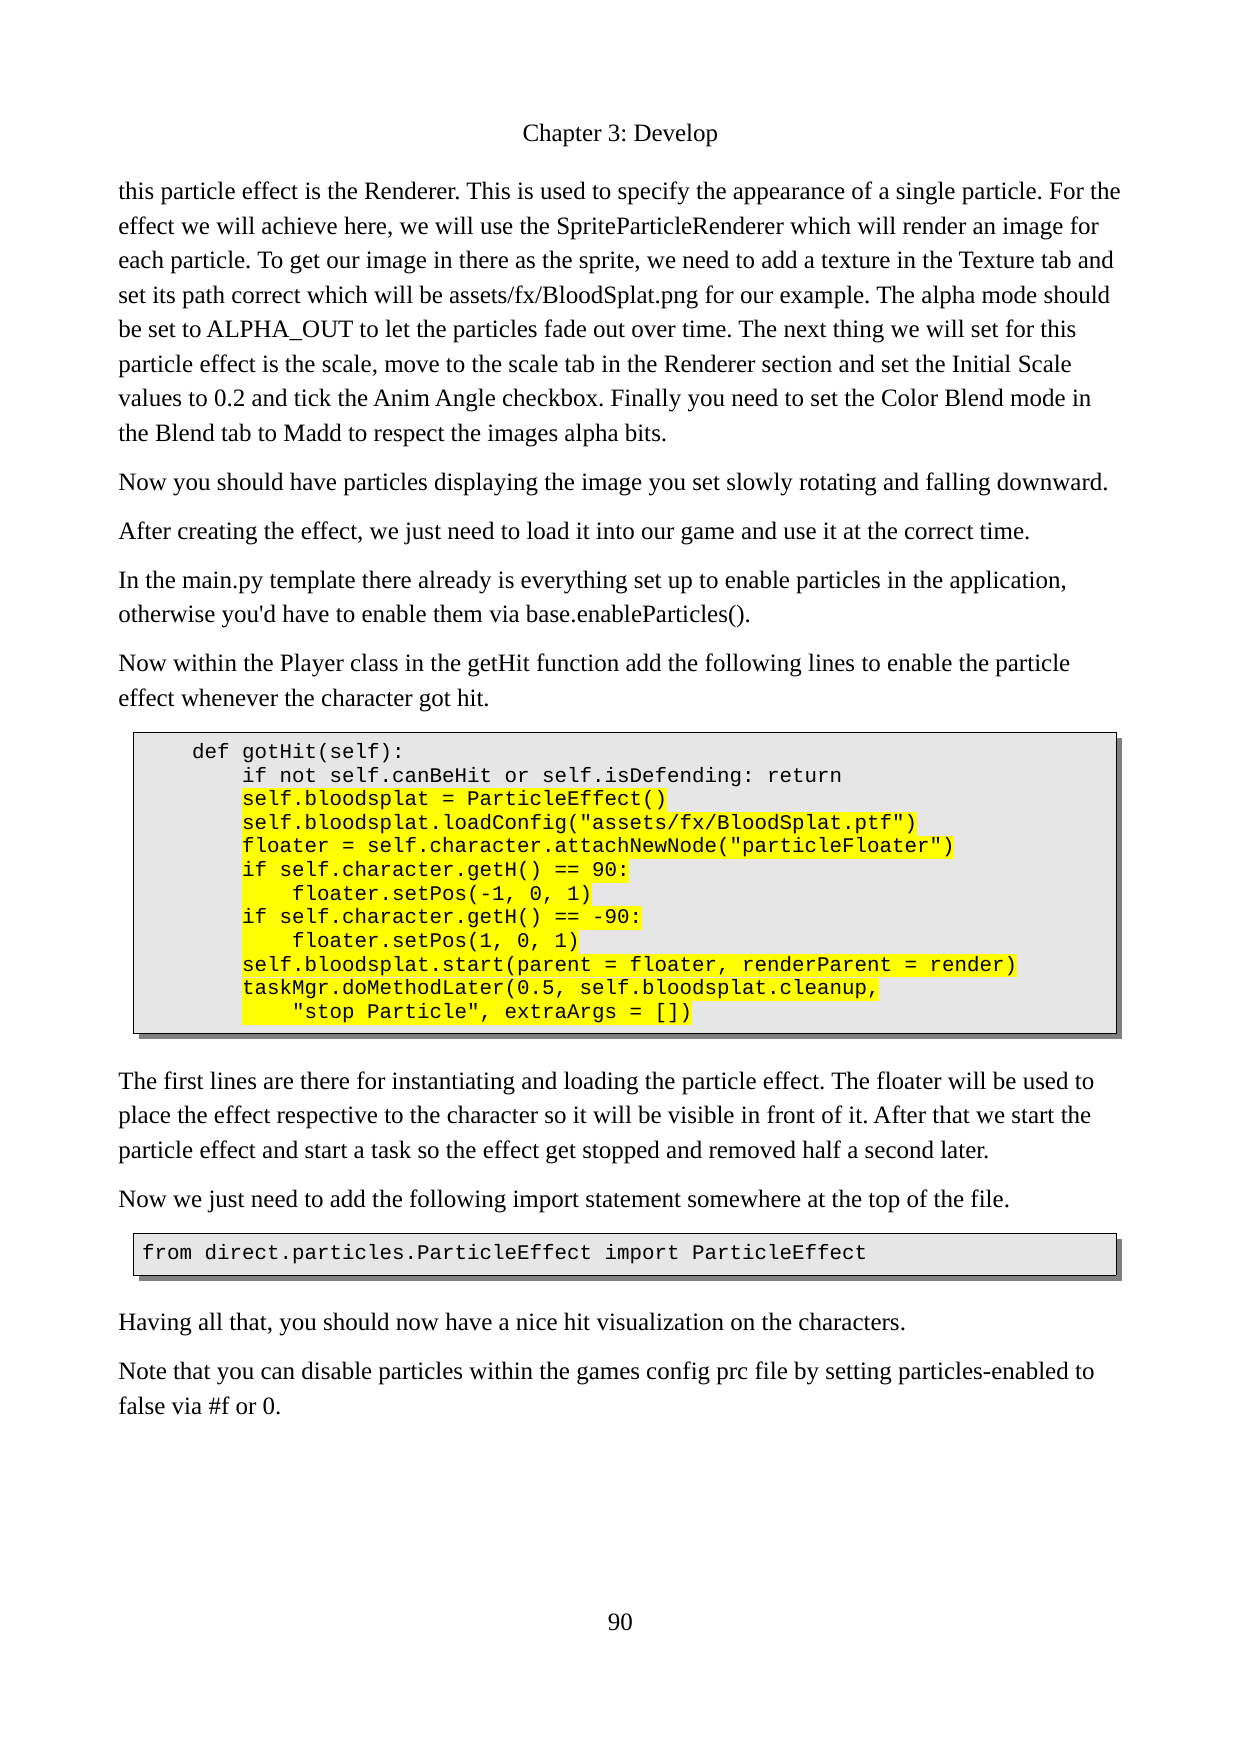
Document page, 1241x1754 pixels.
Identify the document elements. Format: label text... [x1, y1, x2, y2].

text if not self.canBeHit or self.isDefending: return [134, 756, 1116, 779]
text Now you should have particles displaying the image you set slowly rotating and falling downward. [118, 467, 1122, 496]
text self.bloodsplat.loadConfig("assets/fx/BloodSplat.ptf") [134, 803, 1116, 827]
text if self.character.getH() == -90: [134, 897, 1116, 921]
text floater = self.character.attachNewNode("particleFloater") [134, 827, 1116, 850]
text After creating the effect, we just need to load it into our game and use it at the correct time. [118, 516, 1122, 544]
text if self.character.getH() == 90: [134, 850, 1116, 874]
text self.bloodsplat = ParticleEffect() [134, 779, 1116, 803]
text In the main.py template there already is everything set up to enable particles in the application, otherwise you'd have to enable them via base.enableParticles(). [118, 565, 1122, 628]
text The first lines are there for instantiating and loading the particle effect. The floater will be used to place the effect respective to the character so it will be visible in front of it. After that we start the particle effect and start a task so the effect get stopped and removed half a second later. [118, 1066, 1122, 1164]
text self.bloodsplat.start(parent = floater, renderParent = render) [134, 945, 1116, 968]
text Now within the Player class in the getHit function add the following lines to enable the particle effect whenever the character got hit. [118, 648, 1122, 712]
text def gotHit(self): [134, 733, 1116, 756]
text "stop Particle", extraArgs = []) [134, 992, 1116, 1033]
text floater.setPos(-1, 0, 1) [134, 874, 1116, 897]
text Having all that, you should now have a nice hit visualization on the characters. [118, 1307, 1122, 1336]
text floater.setPos(1, 0, 1) [134, 921, 1116, 945]
text Note that you can disable particles within the games config prc file by setting particles-enabled to false via #f or 0. [118, 1356, 1122, 1419]
text this particle effect is the Renderer. This is used to specify the appearance of a single particle. For the effect we will achieve here, we will use the SpriteParticleRenderer which will render an image for each particle. To get our image in there as the sprite, we need to add a texture in the Texture tab and set its path correct which will be assets/fx/BloodSplat.png for our example. The alpha mode should be set to ALPHA_OUT to let the particles fade out over time. The next thing we will set for this particle effect is the scale, move to the scale tab in the Renderer section and set the Initial Scale values to 0.2 and tick the Anim Angle checkbox. Finally you need to set the Color Blend mode in the Blend tab to Madd to respect the images alpha bits. [118, 176, 1122, 446]
text Now we just need to add the following import statement somewhere at the top of the file. [118, 1184, 1122, 1213]
text from direct.particles.ParticleEffect import ParticleEffect [134, 1234, 1116, 1275]
text taskMgr.doMethodLater(0.5, self.bloodsplat.cleanup, [134, 968, 1116, 992]
